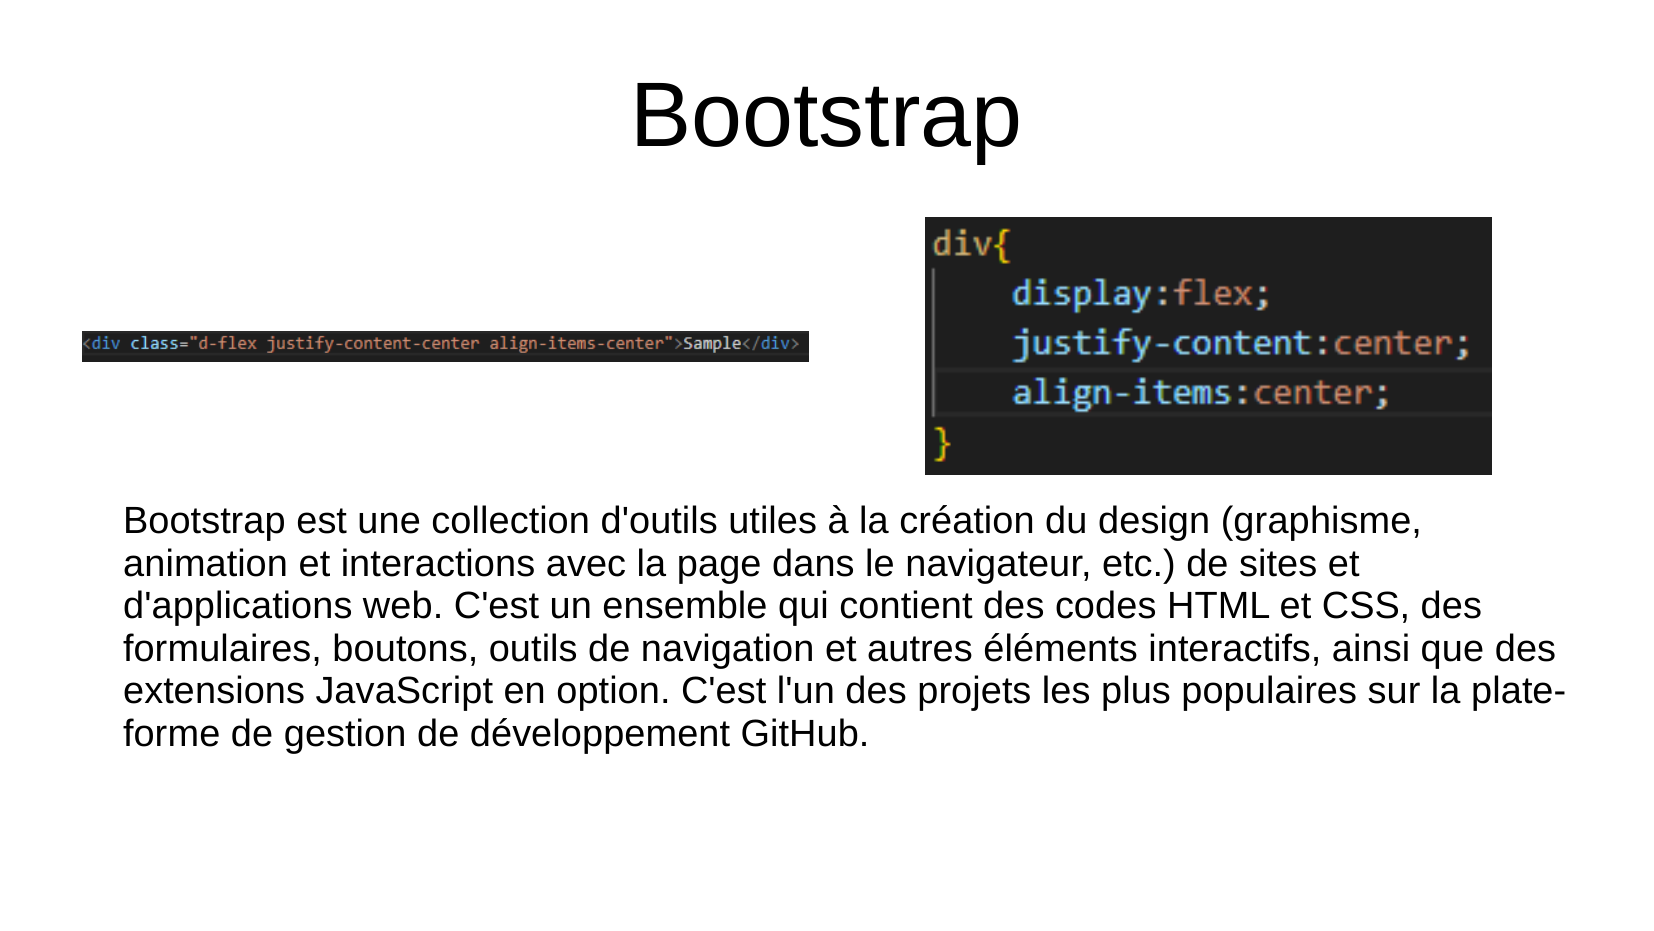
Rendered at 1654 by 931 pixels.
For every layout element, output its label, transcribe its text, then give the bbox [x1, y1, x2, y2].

list Bootstrap est une collection d'outils utiles à la création du design (graphisme, animation et interactions avec la page dans le navigateur, etc.) de sites et d'applications web. C'est un ensemble qui contient des codes HTML et CSS, des formulaires, boutons, outils de navigation et autres éléments interactifs, ainsi que des extensions JavaScript en option. C'est l'un des projets les plus populaires sur la plate-forme de gestion de développement GitHub. [82, 499, 1571, 757]
picture [925, 217, 1492, 475]
picture [82, 331, 809, 362]
title Bootstrap [82, 37, 1571, 193]
